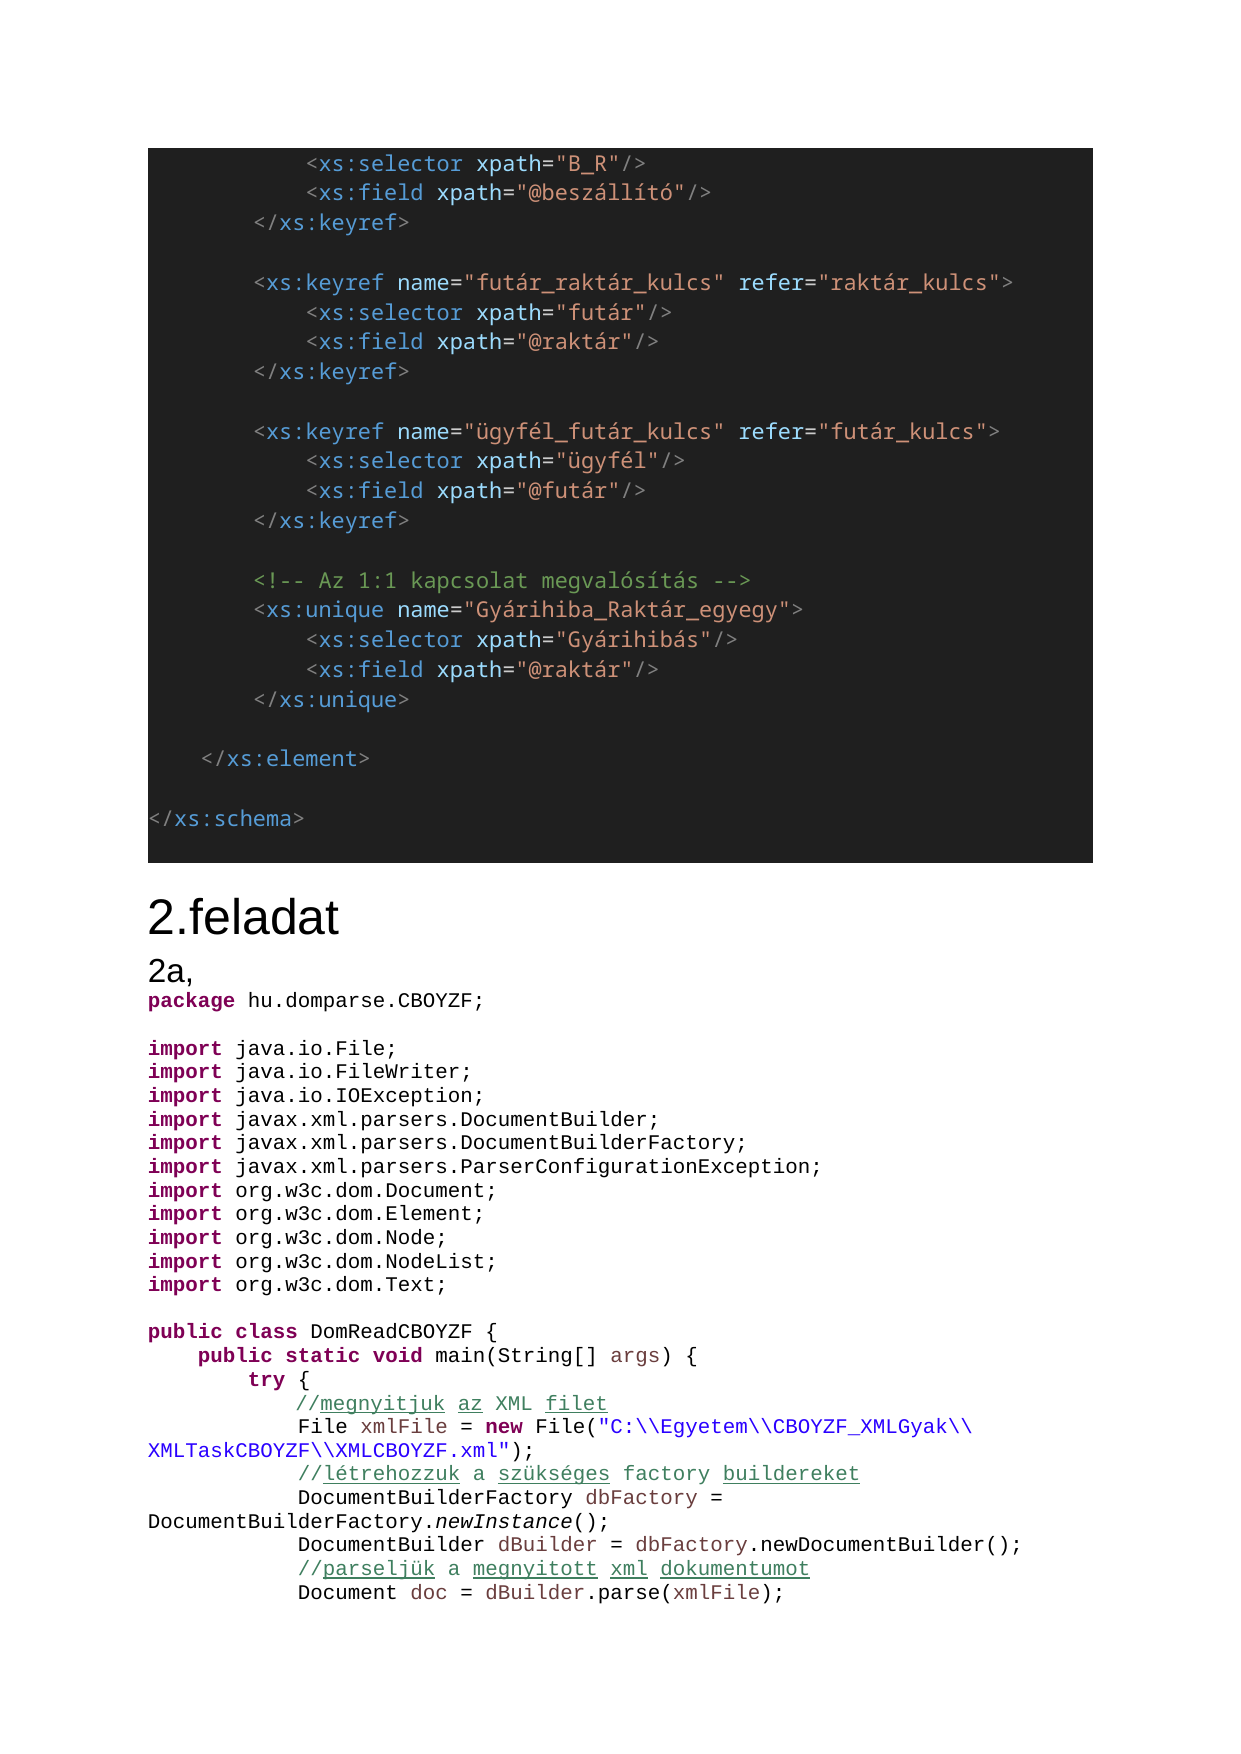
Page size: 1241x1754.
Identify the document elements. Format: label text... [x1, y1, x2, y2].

text <xs:field xpath="@beszállító"/> [148, 177, 1093, 207]
text </xs:keyref> [148, 505, 1093, 535]
text <xs:field xpath="@raktár"/> [148, 654, 1093, 684]
text import org.w3c.dom.Element; [148, 1203, 1093, 1227]
text <xs:selector xpath="futár"/> [148, 297, 1093, 326]
text <xs:selector xpath="ügyfél"/> [148, 446, 1093, 475]
text <xs:field xpath="@futár"/> [148, 475, 1093, 505]
text File xmlFile = new File("C:\\Egyetem\\CBOYZF_XMLGyak\\XMLTaskCBOYZF\\XMLCBOYZF.xml"); [148, 1416, 1093, 1463]
text //megnyitjuk az XML filet [148, 1392, 1093, 1416]
text try { [148, 1369, 1093, 1392]
subtitle 2.feladat [148, 888, 1093, 945]
text <xs:selector xpath="Gyárihibás"/> [148, 624, 1093, 654]
text public class DomReadCBOYZF { [148, 1322, 1093, 1345]
text </xs:schema> [148, 803, 1093, 833]
text import java.io.File; [148, 1038, 1093, 1061]
text <!-- Az 1:1 kapcsolat megvalósítás --> [148, 565, 1093, 594]
text DocumentBuilderFactory dbFactory = DocumentBuilderFactory.newInstance(); [148, 1487, 1093, 1534]
text <xs:field xpath="@raktár"/> [148, 326, 1093, 356]
text import org.w3c.dom.Node; [148, 1227, 1093, 1251]
text import org.w3c.dom.NodeList; [148, 1251, 1093, 1274]
text <xs:keyref name="ügyfél_futár_kulcs" refer="futár_kulcs"> [148, 416, 1093, 446]
text public static void main(String[] args) { [148, 1345, 1093, 1369]
text <xs:selector xpath="B_R"/> [148, 148, 1093, 177]
text package hu.domparse.CBOYZF; [148, 991, 1093, 1014]
text import org.w3c.dom.Document; [148, 1180, 1093, 1203]
text import java.io.IOException; [148, 1085, 1093, 1109]
text </xs:keyref> [148, 356, 1093, 386]
text <xs:keyref name="futár_raktár_kulcs" refer="raktár_kulcs"> [148, 267, 1093, 297]
text </xs:unique> [148, 684, 1093, 714]
subtitle 2a, [148, 951, 1093, 989]
text <xs:unique name="Gyárihiba_Raktár_egyegy"> [148, 594, 1093, 624]
text DocumentBuilder dBuilder = dbFactory.newDocumentBuilder(); [148, 1534, 1093, 1558]
text //létrehozzuk a szükséges factory buildereket [148, 1463, 1093, 1487]
text </xs:keyref> [148, 207, 1093, 237]
text Document doc = dBuilder.parse(xmlFile); [148, 1582, 1093, 1605]
text import org.w3c.dom.Text; [148, 1274, 1093, 1298]
text import javax.xml.parsers.DocumentBuilder; [148, 1109, 1093, 1132]
text import javax.xml.parsers.DocumentBuilderFactory; [148, 1132, 1093, 1156]
text import javax.xml.parsers.ParserConfigurationException; [148, 1156, 1093, 1180]
text //parseljük a megnyitott xml dokumentumot [148, 1558, 1093, 1582]
text import java.io.FileWriter; [148, 1061, 1093, 1085]
text </xs:element> [148, 743, 1093, 773]
